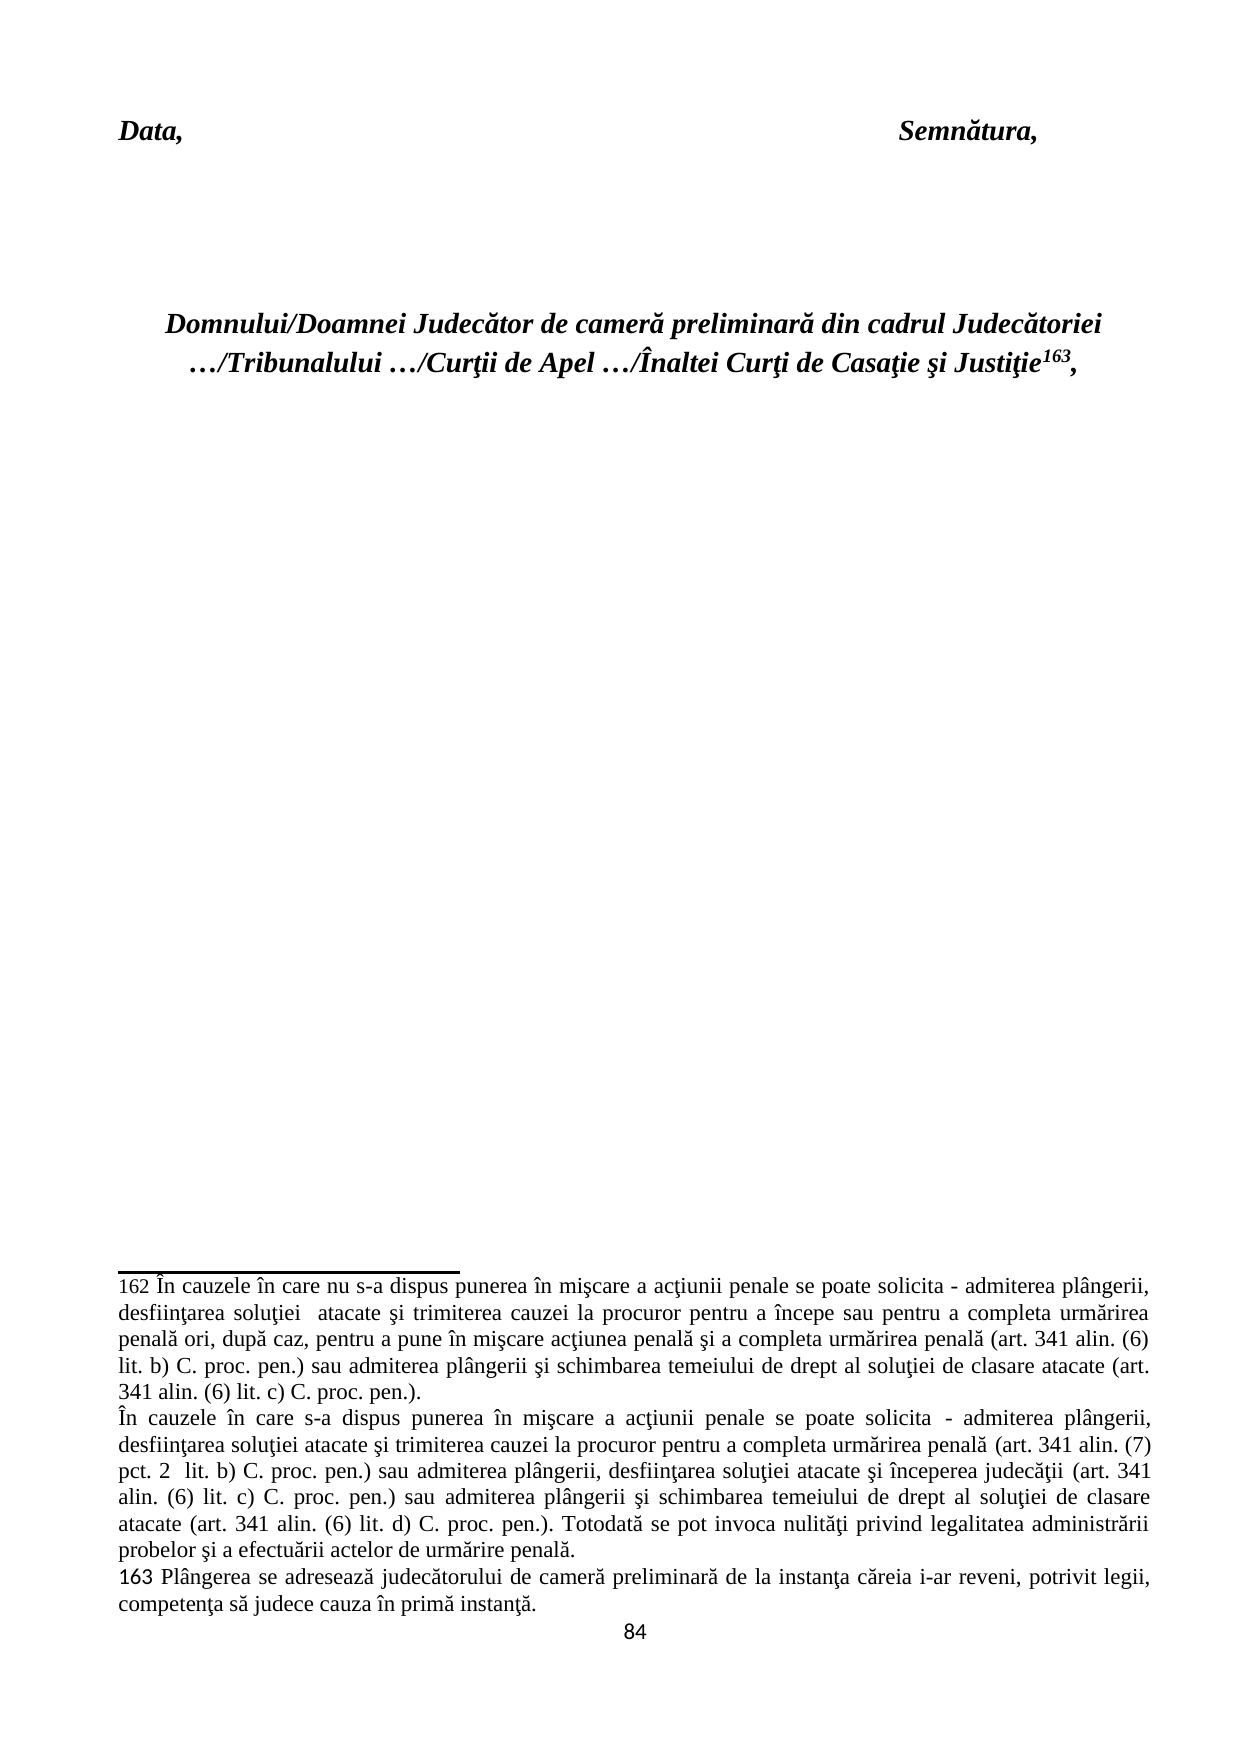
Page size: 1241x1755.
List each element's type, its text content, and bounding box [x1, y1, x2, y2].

text În cauzele în care s-a dispus punerea în mişcare a acţiunii penale se poate solicita - admiterea plângerii, desfiinţarea soluţiei atacate şi trimiterea cauzei la procuror pentru a completa urmărirea penală (art. 341 alin. (7) pct. 2 lit. b) C. proc. pen.) sau admiterea plângerii, desfiinţarea soluţiei atacate şi începerea judecăţii (art. 341 alin. (6) lit. c) C. proc. pen.) sau admiterea plângerii şi schimbarea temeiului de drept al soluţiei de clasare atacate (art. 341 alin. (6) lit. d) C. proc. pen.). Totodată se pot invoca nulităţi privind legalitatea administrării probelor şi a efectuării actelor de urmărire penală. [118, 1404, 1152, 1562]
text În cauzele în care nu s-a dispus punerea în mişcare a acţiunii penale se poate solicita - admiterea plângerii, desfiinţarea soluţiei atacate şi trimiterea cauzei la procuror pentru a începe sau pentru a completa urmărirea penală ori, după caz, pentru a pune în mişcare acţiunea penală şi a completa urmărirea penală (art. 341 alin. (6) lit. b) C. proc. pen.) sau admiterea plângerii şi schimbarea temeiului de drept al soluţiei de clasare atacate (art. 341 alin. (6) lit. c) C. proc. pen.). [118, 1273, 1152, 1404]
text Plângerea se adresează judecătorului de cameră preliminară de la instanţa căreia i-ar reveni, potrivit legii, competenţa să judece cauza în primă instanţă. [118, 1562, 1152, 1617]
text Domnului/Doamnei Judecător de cameră preliminară din cadrul Judecătoriei …/Tribunalului …/Curţii de Apel …/Înaltei Curţi de Casaţie şi Justiţie, [118, 306, 1152, 378]
text Data, Semnătura, [118, 113, 1152, 147]
